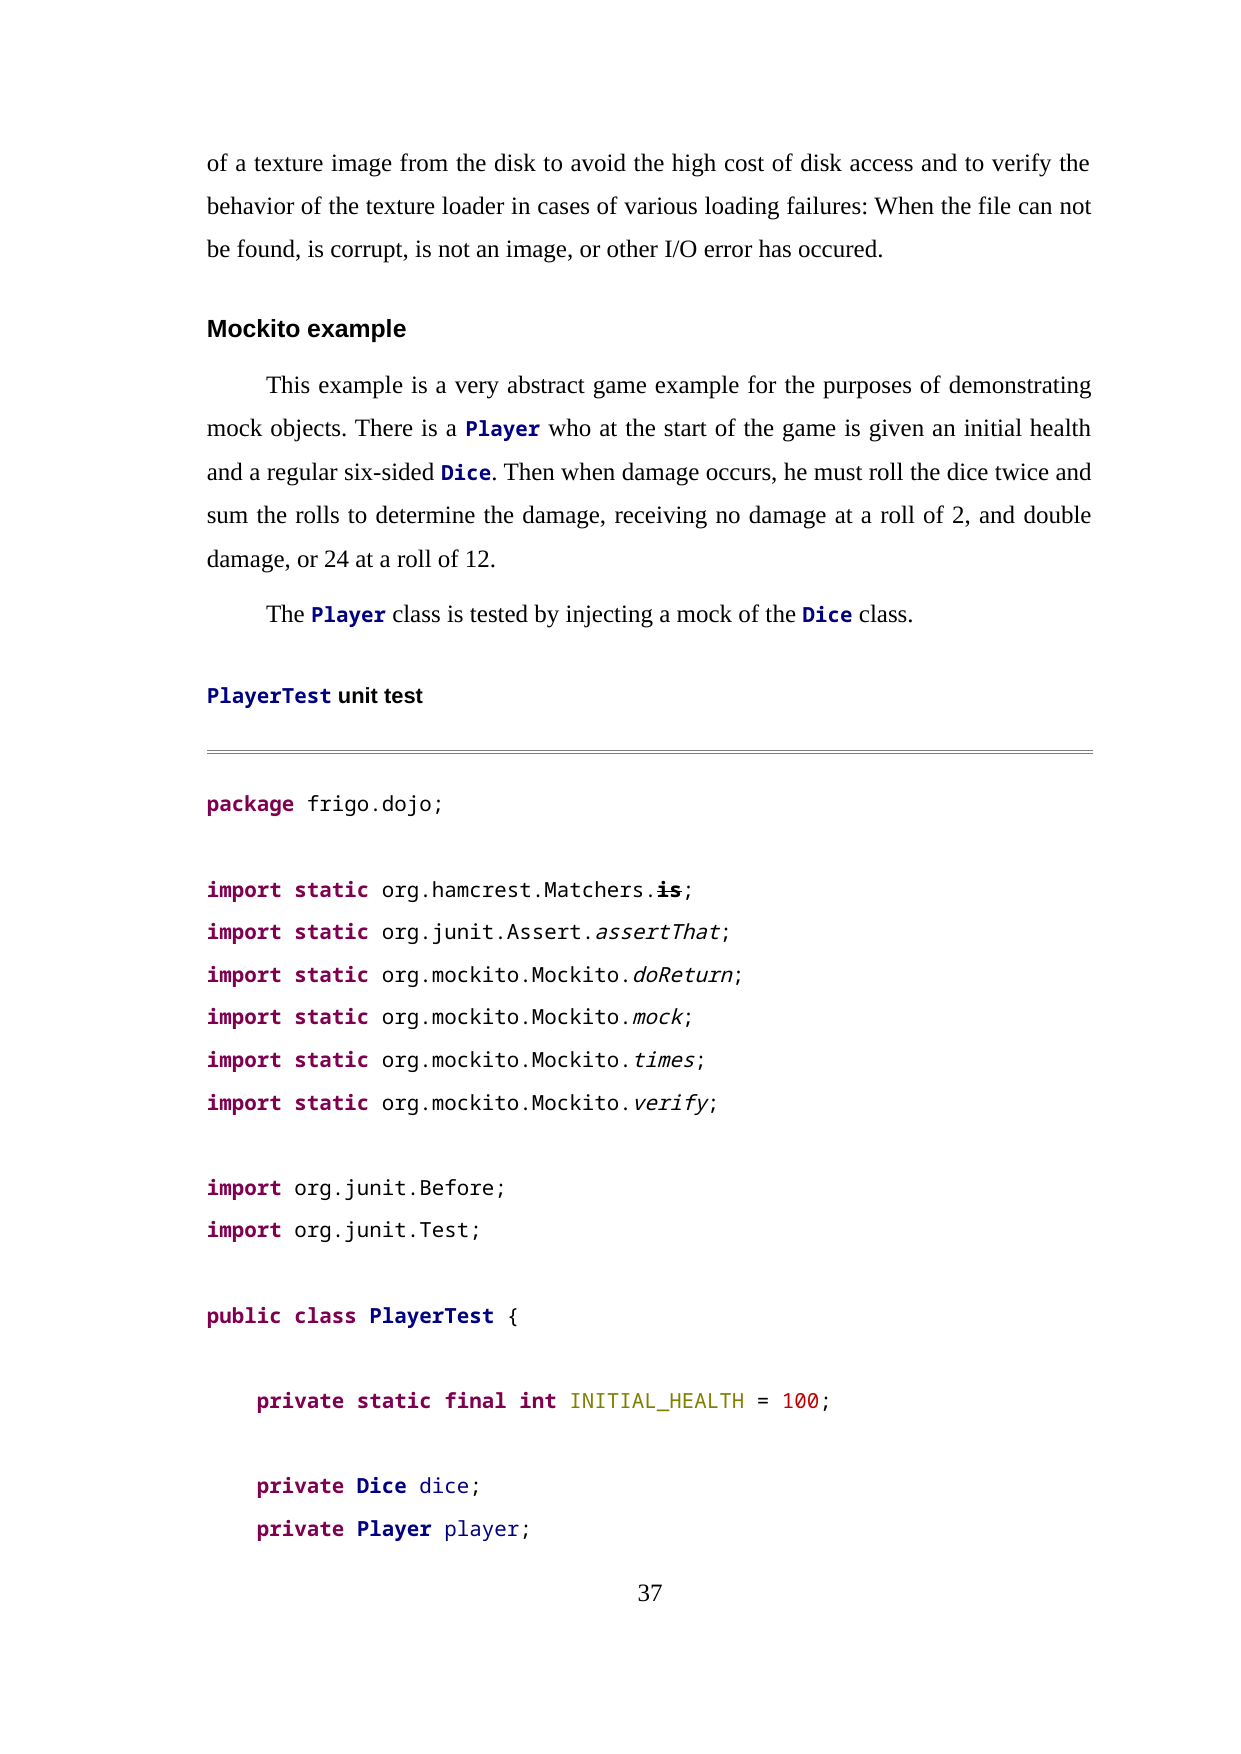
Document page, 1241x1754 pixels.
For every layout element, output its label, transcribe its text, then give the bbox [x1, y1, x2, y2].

text private Dice dice; [207, 1471, 1093, 1499]
text import static org.mockito.Mockito.verify; [207, 1088, 1093, 1116]
subtitle PlayerTest unit test [207, 681, 1093, 709]
subtitle Mockito example [207, 314, 1093, 343]
text of a texture image from the disk to avoid the high cost of disk access and to verify the behavior of the texture loader in cases of various loading failures: When the file can not be found, is corrupt, is not an image, or other I/O error has occured. [207, 148, 1093, 263]
text private static final int INITIAL_HEALTH = 100; [207, 1386, 1093, 1414]
text import static org.mockito.Mockito.mock; [207, 1002, 1093, 1031]
text public class PlayerTest { [207, 1301, 1093, 1329]
text import org.junit.Before; [207, 1173, 1093, 1201]
text The Player class is tested by injecting a mock of the Dice class. [207, 599, 1093, 629]
text import org.junit.Test; [207, 1216, 1093, 1244]
text This example is a very abstract game example for the purposes of demonstrating mock objects. There is a Player who at the start of the game is given an initial health and a regular six-sided Dice. Then when damage occurs, he must roll the dice twice and sum the rolls to determine the damage, receiving no damage at a roll of 2, and double damage, or 24 at a roll of 12. [207, 370, 1093, 572]
text import static org.mockito.Mockito.doReturn; [207, 960, 1093, 988]
text private Player player; [207, 1514, 1093, 1542]
text import static org.junit.Assert.assertThat; [207, 917, 1093, 946]
text import static org.hamcrest.Matchers.is; [207, 875, 1093, 903]
text import static org.mockito.Mockito.times; [207, 1045, 1093, 1073]
text package frigo.dojo; [207, 789, 1093, 818]
